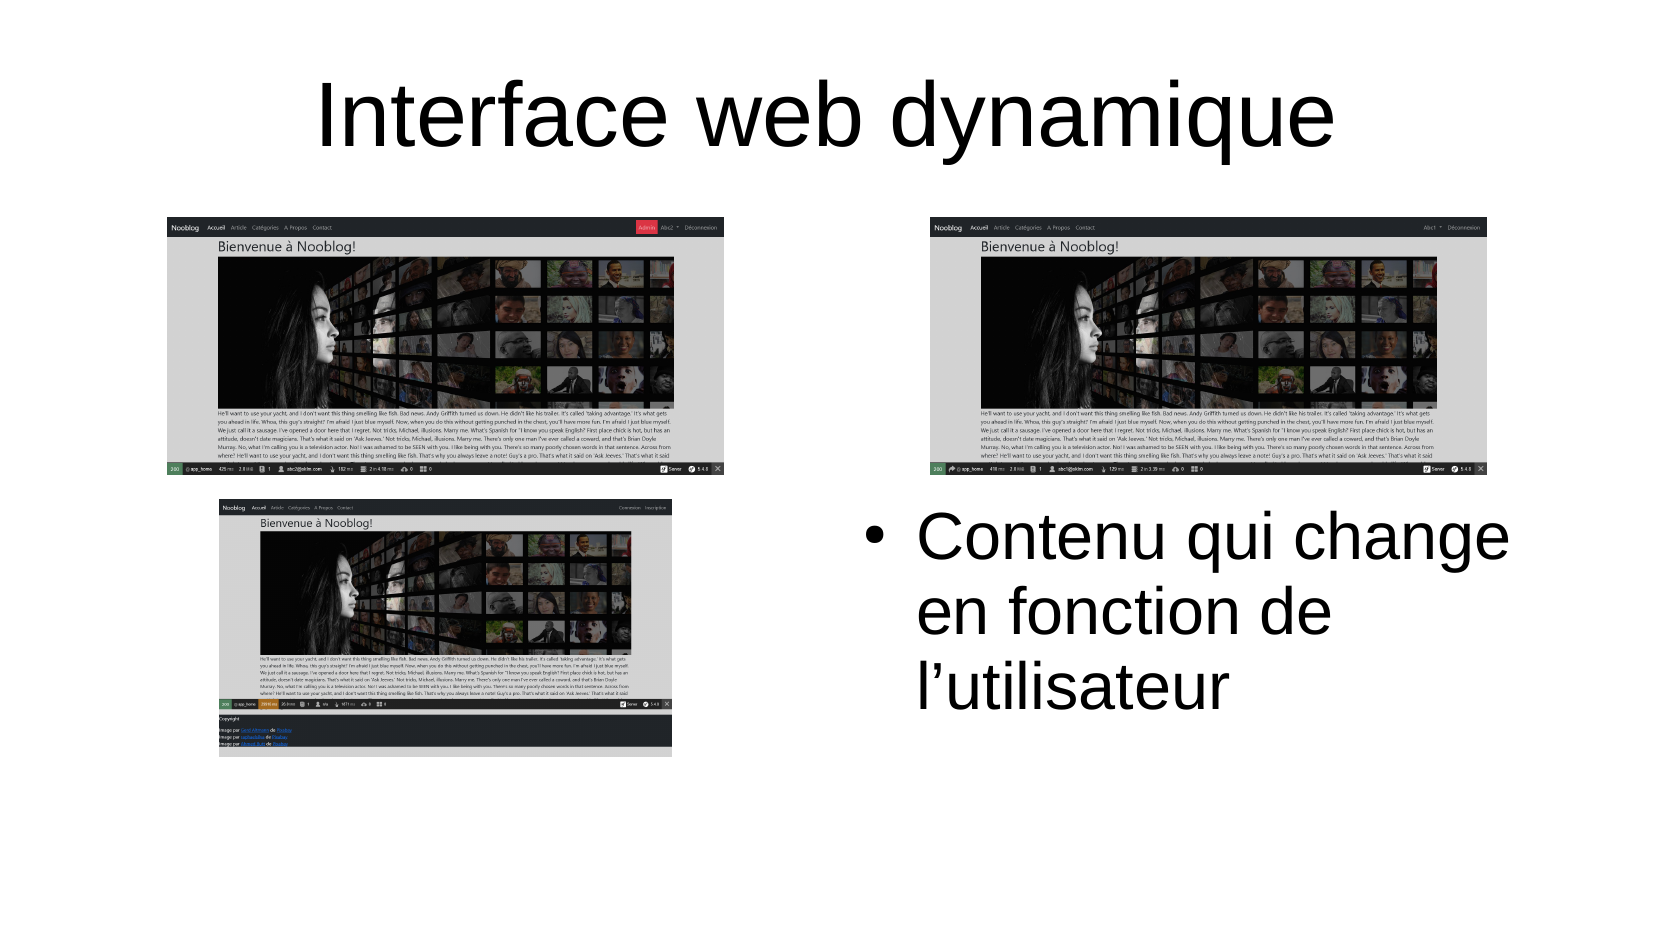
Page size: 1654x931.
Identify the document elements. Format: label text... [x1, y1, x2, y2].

picture [930, 217, 1487, 475]
list Contenu qui change en fonction de l’utilisateur [845, 499, 1572, 757]
picture [167, 217, 724, 475]
picture [219, 499, 672, 757]
title Interface web dynamique [82, 37, 1571, 193]
